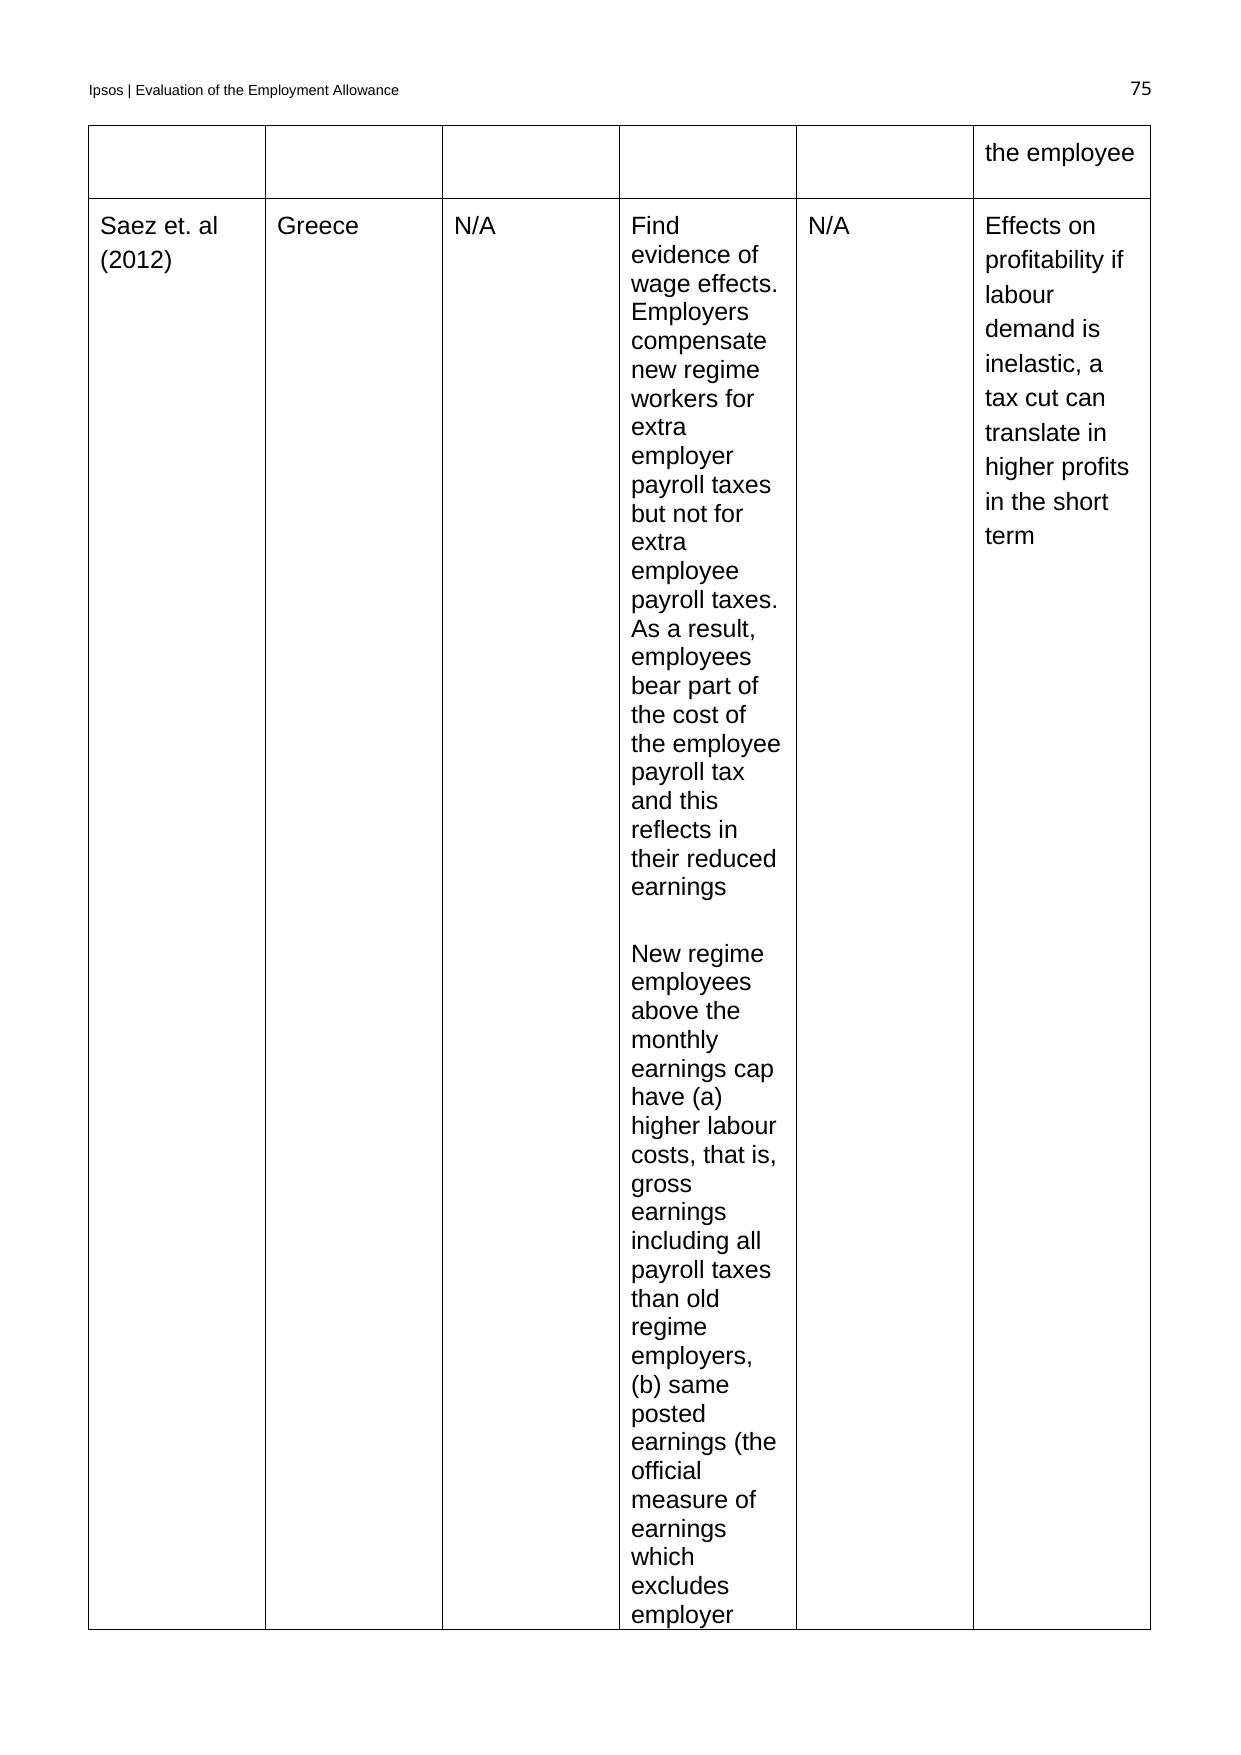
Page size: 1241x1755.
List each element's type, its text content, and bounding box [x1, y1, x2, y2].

table_cell the employee [974, 126, 1150, 197]
table_cell [266, 126, 442, 197]
table_cell Find evidence of wage effects. Employers compensate new regime workers for extra employer payroll taxes but not for extra employee payroll taxes. As a result, employees bear part of the cost of the employee payroll tax and this reflects in their reduced earnings New regime employees above the monthly earnings cap have (a) higher labour costs, that is, gross earnings including all payroll taxes than old regime employers, (b) same posted earnings (the official measure of earnings which excludes employer [620, 199, 796, 1628]
table_cell Greece [266, 199, 442, 1628]
table_cell N/A [443, 199, 619, 1628]
table_cell [443, 126, 619, 197]
table_cell [797, 126, 973, 197]
table_cell [620, 126, 796, 197]
table_cell Saez et. al (2012) [89, 199, 265, 1628]
table_cell Effects on profitability if labour demand is inelastic, a tax cut can translate in higher profits in the short term [974, 199, 1150, 1628]
table_cell N/A [797, 199, 973, 1628]
table_cell [89, 126, 265, 197]
